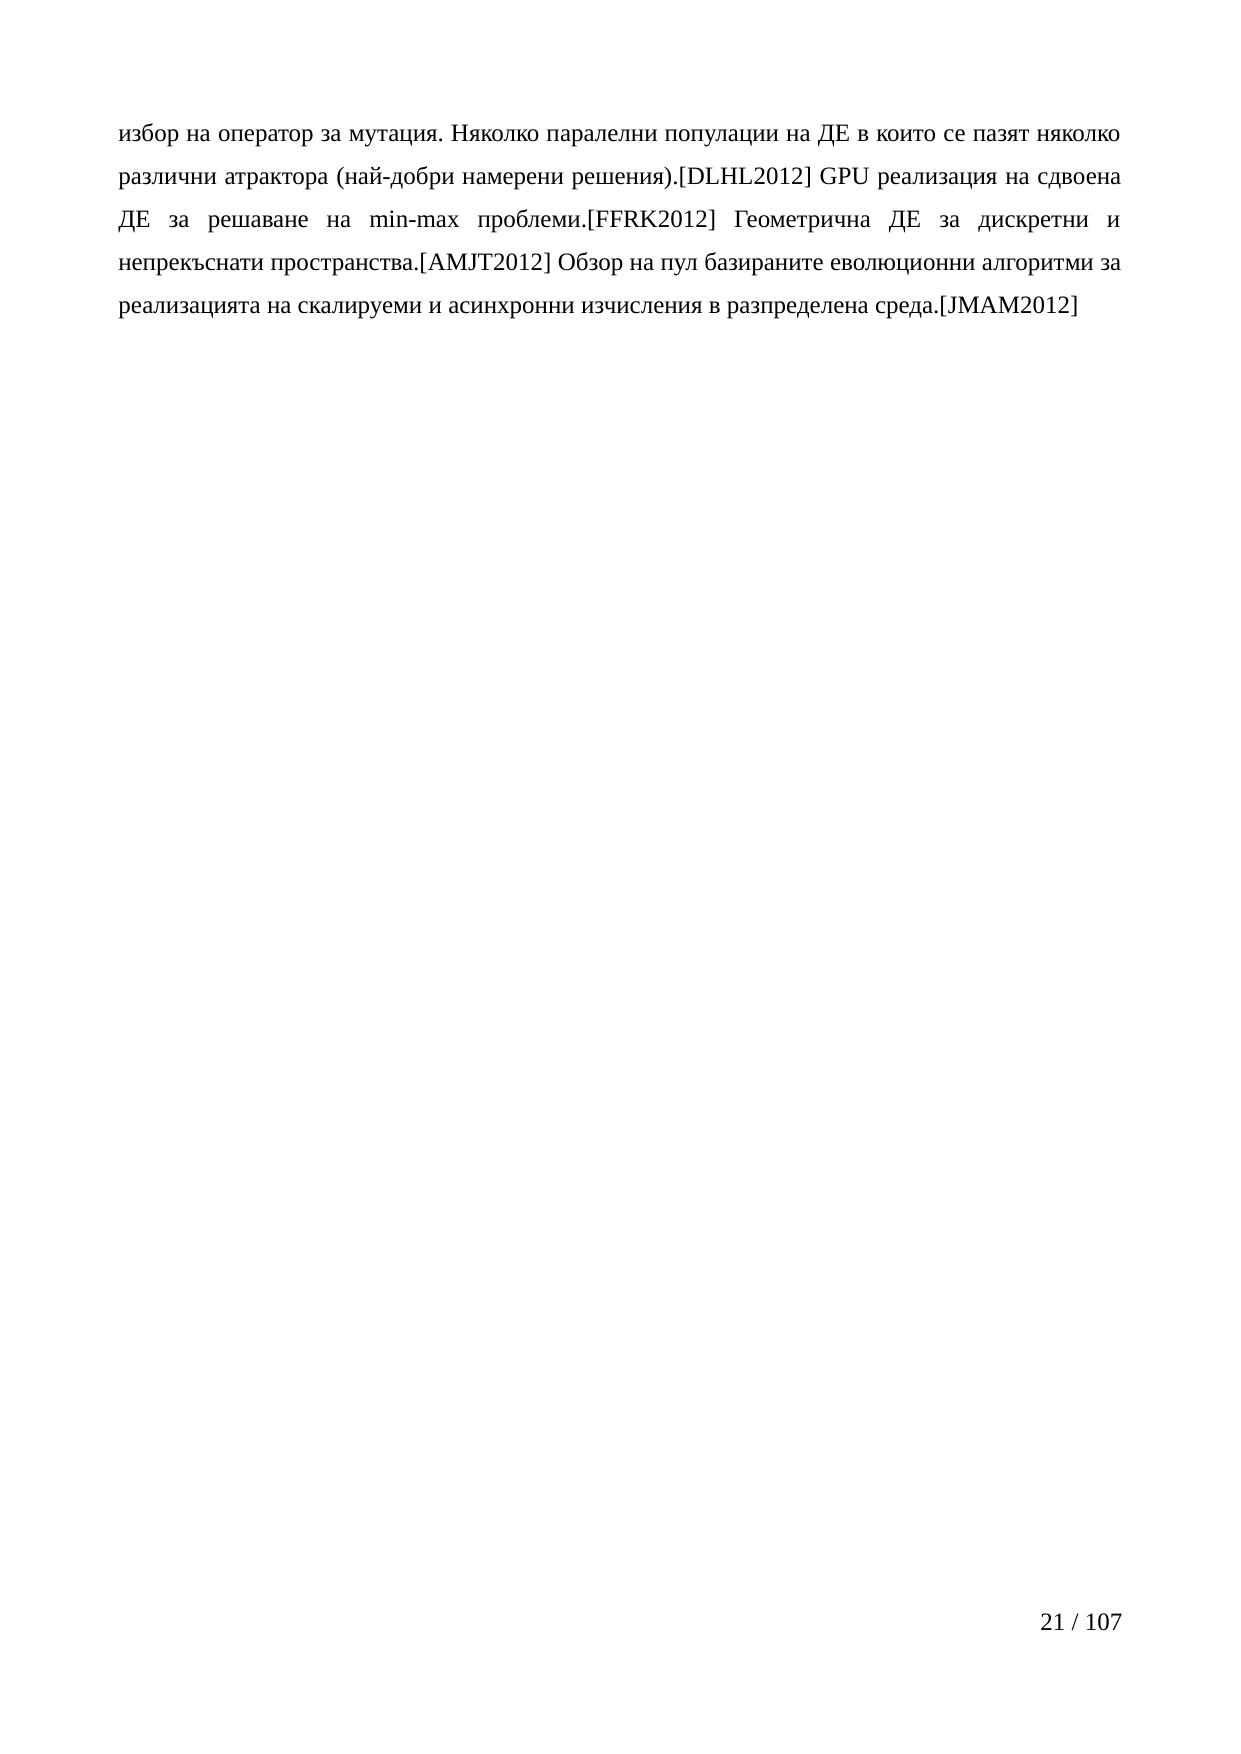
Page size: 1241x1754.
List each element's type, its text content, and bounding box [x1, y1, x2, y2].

text избор на оператор за мутация. Няколко паралелни популации на ДЕ в които се пазят няколко различни атрактора (най-добри намерени решения).[DLHL2012] GPU реализация на сдвоена ДЕ за решаване на min-max проблеми.[FFRK2012] Геометрична ДЕ за дискретни и непрекъснати пространства.[AMJT2012] Обзор на пул базираните еволюционни алгоритми за реализацията на скалируеми и асинхронни изчисления в разпределена среда.[JMAM2012] [118, 118, 1122, 319]
